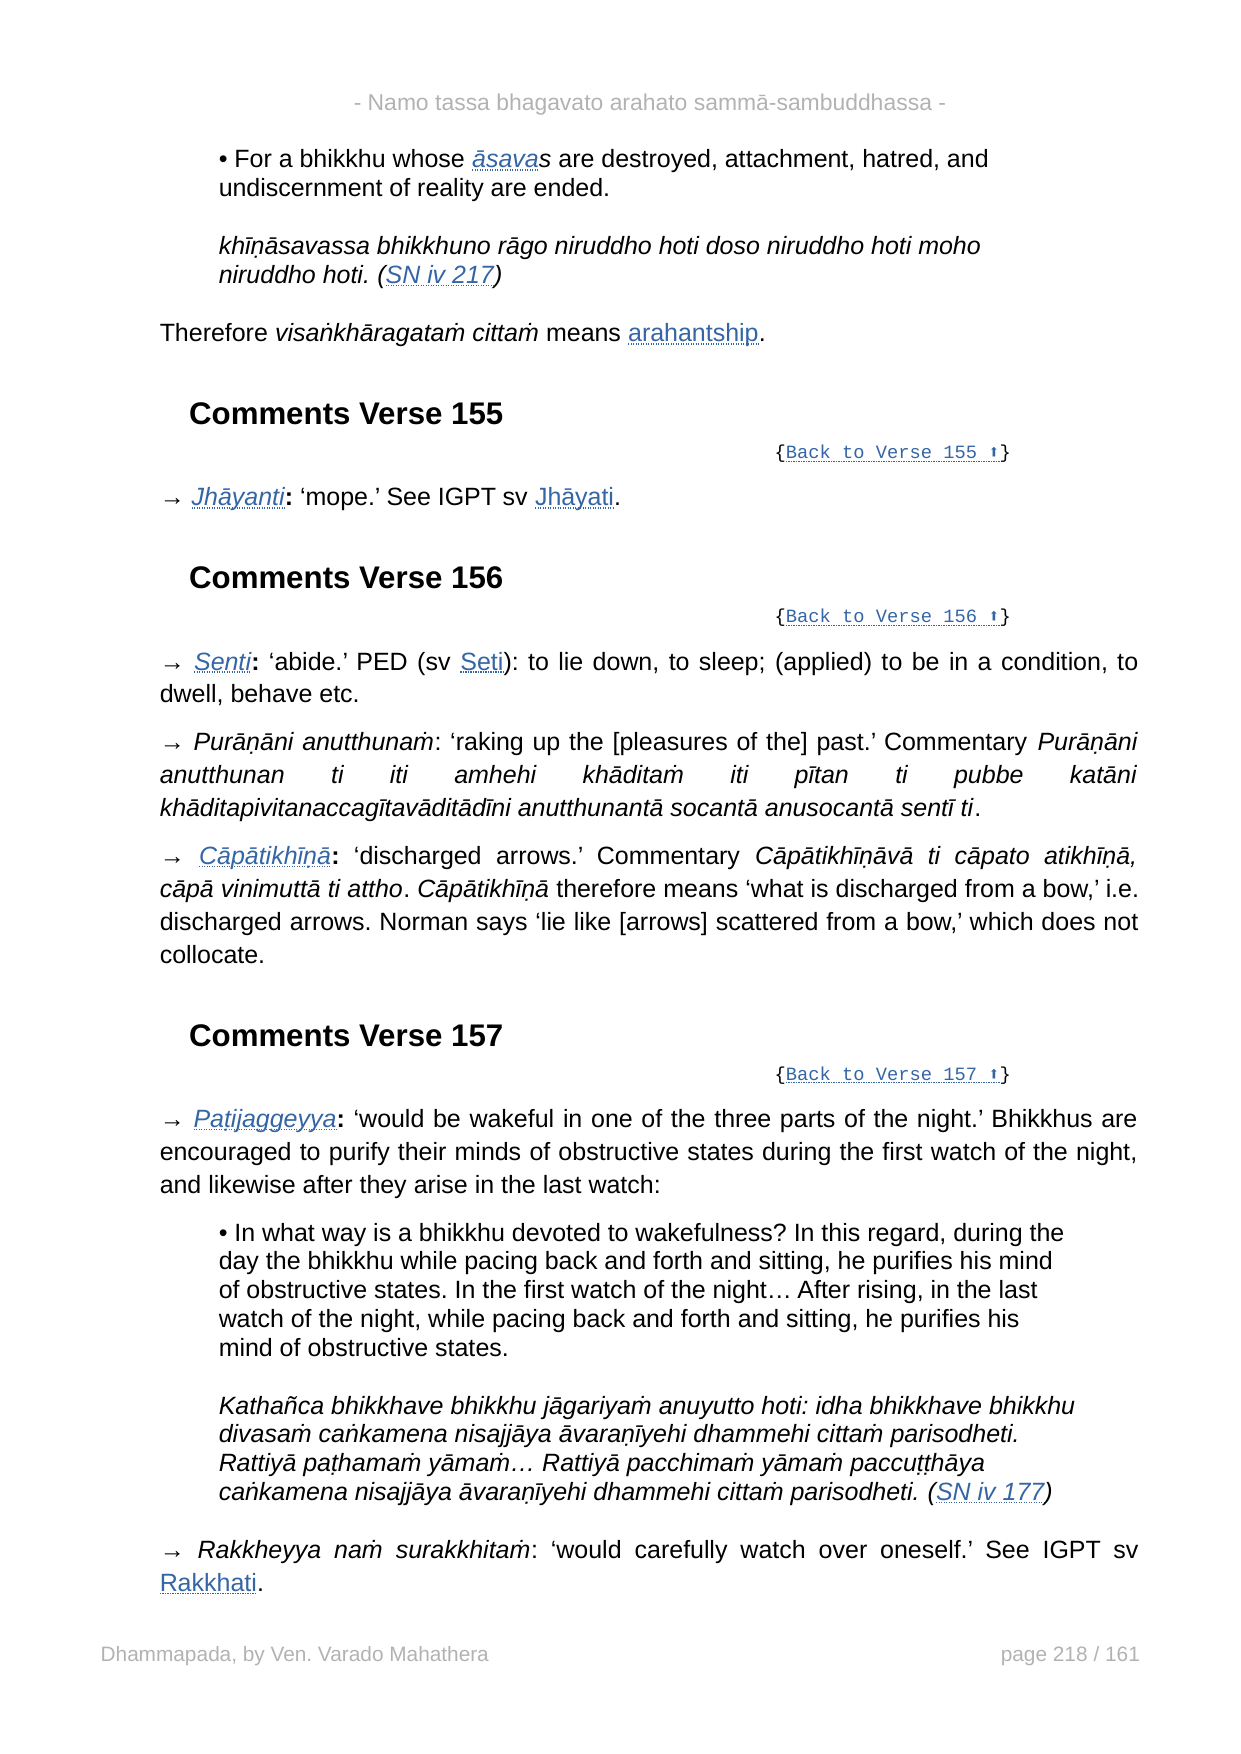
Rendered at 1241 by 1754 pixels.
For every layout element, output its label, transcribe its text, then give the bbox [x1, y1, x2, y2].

text {Back to Verse 157 ⬆} [159, 1065, 1022, 1086]
text → Cāpātikhīṇā: ‘discharged arrows.’ Commentary Cāpātikhīṇāvā ti cāpato atikhīṇā, cāpā vinimuttā ti attho. Cāpātikhīṇā therefore means ‘what is discharged from a bow,’ i.e. discharged arrows. Norman says ‘lie like [arrows] scattered from a bow,’ which does not collocate. [159, 841, 1140, 968]
text • In what way is a bhikkhu devoted to wakefulness? In this regard, during the day the bhikkhu while pacing back and forth and sitting, he purifies his mind of obstructive states. In the first watch of the night… After rising, in the last watch of the night, while pacing back and forth and sitting, he purifies his mind of obstructive states. [218, 1217, 1081, 1361]
subtitle Comments Verse 156 [189, 559, 1140, 595]
text {Back to Verse 156 ⬆} [159, 607, 1022, 628]
text → Paṭijaggeyya: ‘would be wakeful in one of the three parts of the night.’ Bhikkhus are encouraged to purify their minds of obstructive states during the first watch of the night, and likewise after they arise in the last watch: [159, 1104, 1140, 1199]
text → Jhāyanti: ‘mope.’ See IGPT sv Jhāyati. [159, 482, 1140, 511]
subtitle Comments Verse 157 [189, 1017, 1140, 1053]
text Kathañca bhikkhave bhikkhu jāgariyaṁ anuyutto hoti: idha bhikkhave bhikkhu divasaṁ caṅkamena nisajjāya āvaraṇīyehi dhammehi cittaṁ parisodheti. Rattiyā paṭhamaṁ yāmaṁ… Rattiyā pacchimaṁ yāmaṁ paccuṭṭhāya caṅkamena nisajjāya āvaraṇīyehi dhammehi cittaṁ parisodheti. (SN iv 177) [218, 1391, 1081, 1506]
text → Senti: ‘abide.’ PED (sv Seti): to lie down, to sleep; (applied) to be in a condition, to dwell, behave etc. [159, 646, 1140, 708]
text Therefore visaṅkhāragataṁ cittaṁ means arahantship. [159, 318, 1140, 347]
text {Back to Verse 155 ⬆} [159, 443, 1022, 464]
text • For a bhikkhu whose āsavas are destroyed, attachment, hatred, and undiscernment of reality are ended. [218, 144, 1081, 202]
text khīṇāsavassa bhikkhuno rāgo niruddho hoti doso niruddho hoti moho niruddho hoti. (SN iv 217) [218, 231, 1081, 289]
text → Purāṇāni anutthunaṁ: ‘raking up the [pleasures of the] past.’ Commentary Purāṇāni anutthunan ti iti amhehi khāditaṁ iti pītan ti pubbe katāni khāditapivitanaccagītavāditādīni anutthunantā socantā anusocantā sentī ti. [159, 727, 1140, 822]
text → Rakkheyya naṁ surakkhitaṁ: ‘would carefully watch over oneself.’ See IGPT sv Rakkhati. [159, 1535, 1140, 1597]
subtitle Comments Verse 155 [189, 395, 1140, 431]
